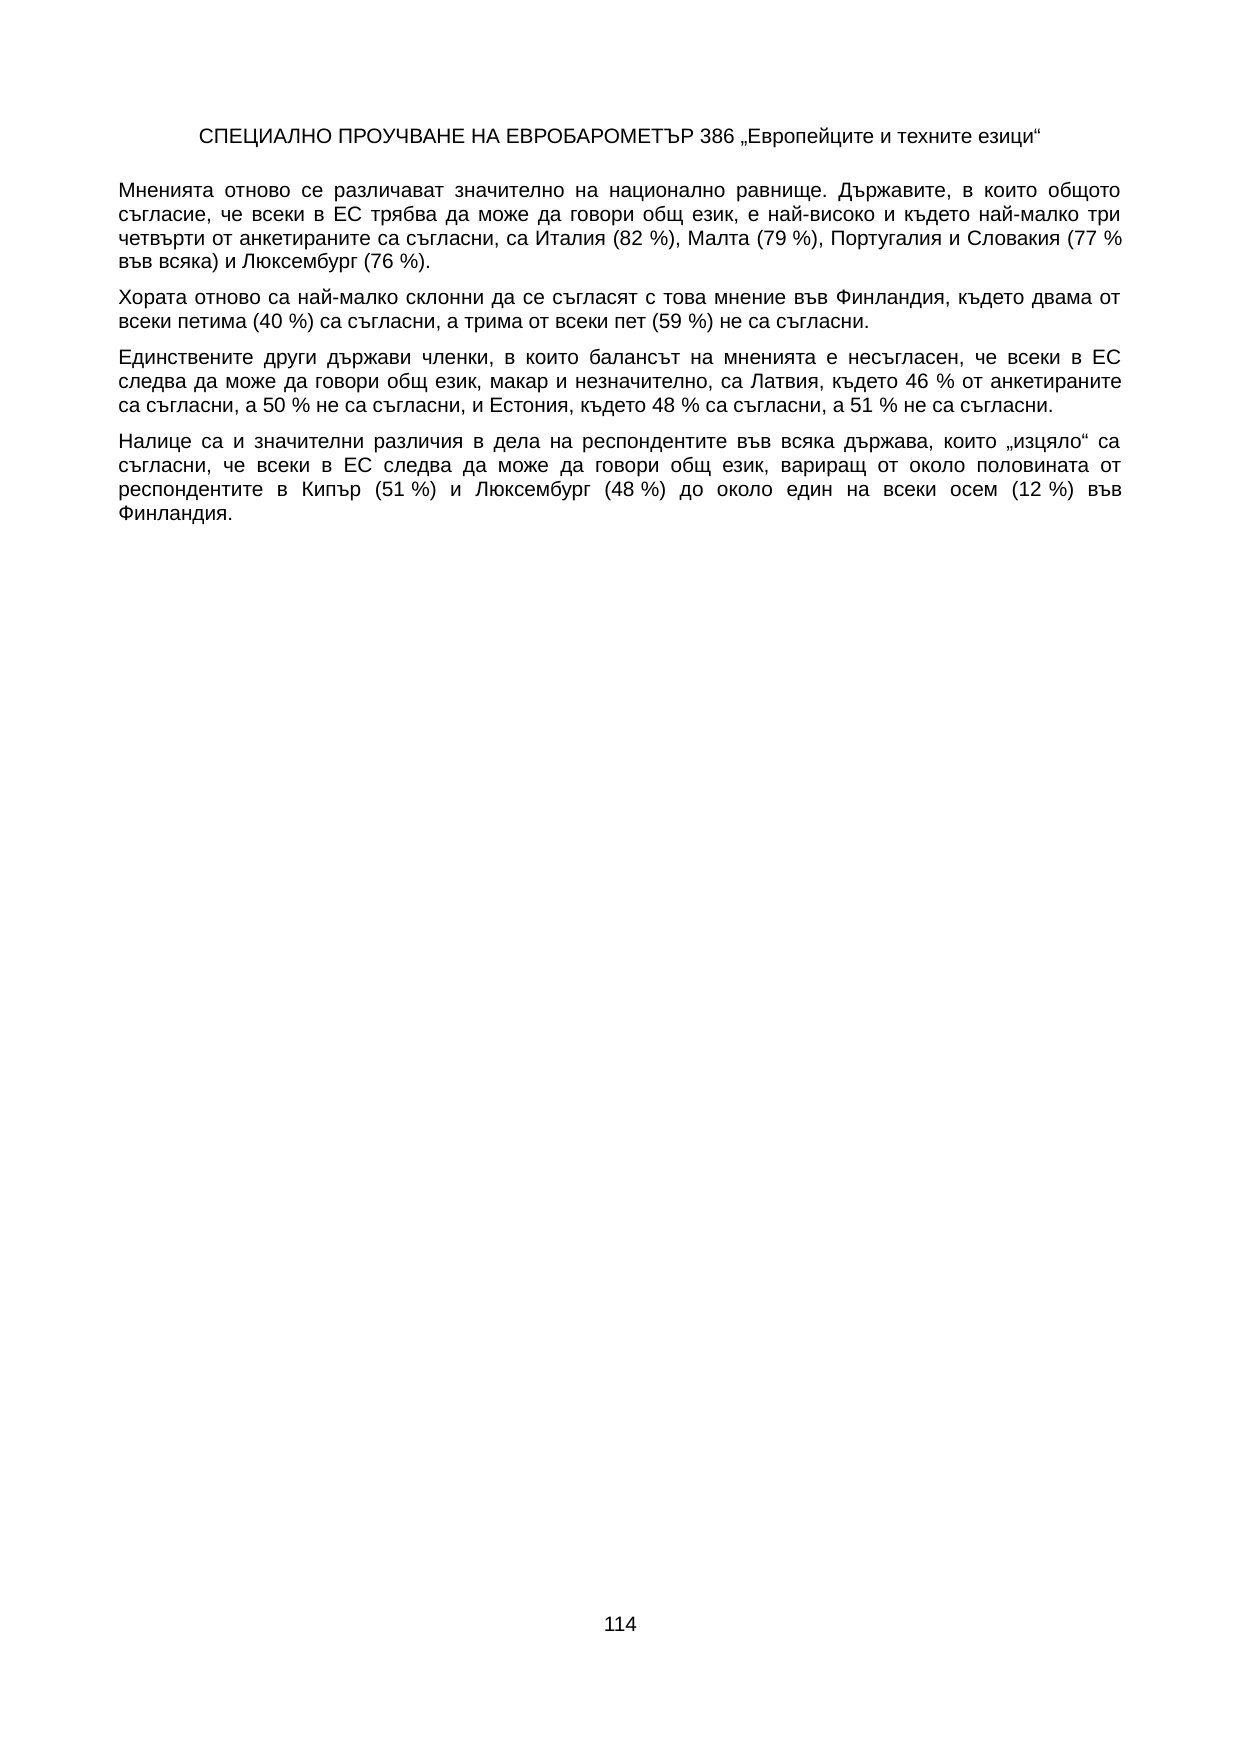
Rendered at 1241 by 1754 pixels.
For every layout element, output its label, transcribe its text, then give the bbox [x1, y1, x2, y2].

text Хората отново са най-малко склонни да се съгласят с това мнение във Финландия, където двама от всеки петима (40 %) са съгласни, а трима от всеки пет (59 %) не са съгласни. [118, 285, 1122, 333]
text Налице са и значителни различия в дела на респондентите във всяка държава, които „изцяло“ са съгласни, че всеки в ЕС следва да може да говори общ език, вариращ от около половината от респондентите в Кипър (51 %) и Люксембург (48 %) до около един на всеки осем (12 %) във Финландия. [118, 429, 1122, 524]
text Мненията отново се различават значително на национално равнище. Държавите, в които общото съгласие, че всеки в ЕС трябва да може да говори общ език, е най-високо и където най-малко три четвърти от анкетираните са съгласни, са Италия (82 %), Малта (79 %), Португалия и Словакия (77 % във всяка) и Люксембург (76 %). [118, 177, 1122, 273]
text Единствените други държави членки, в които балансът на мненията е несъгласен, че всеки в ЕС следва да може да говори общ език, макар и незначително, са Латвия, където 46 % от анкетираните са съгласни, а 50 % не са съгласни, и Естония, където 48 % са съгласни, а 51 % не са съгласни. [118, 345, 1122, 417]
